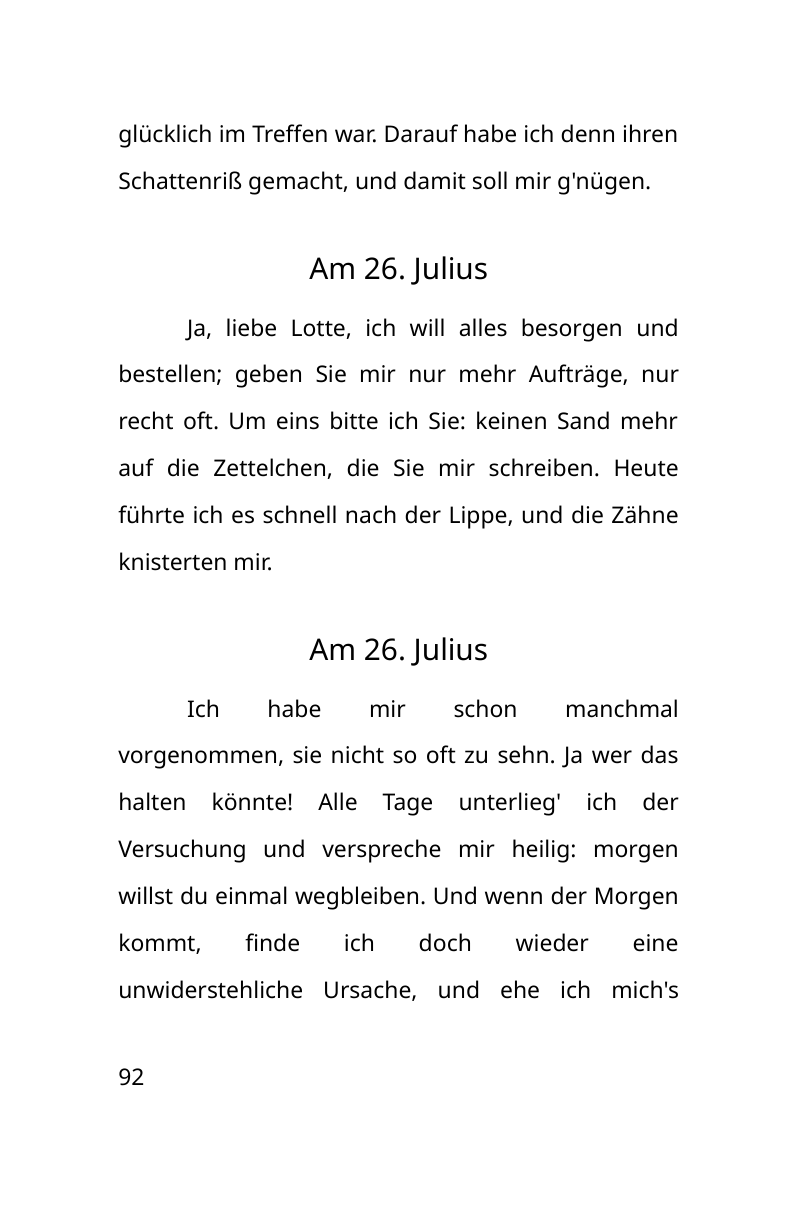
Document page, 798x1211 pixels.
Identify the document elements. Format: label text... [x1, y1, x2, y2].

subtitle Am 26. Julius [118, 628, 679, 669]
text glücklich im Treffen war. Darauf habe ich denn ihren Schattenriß gemacht, und damit soll mir g'nügen. [118, 118, 679, 196]
subtitle Am 26. Julius [118, 247, 679, 288]
text Ja, liebe Lotte, ich will alles besorgen und bestellen; geben Sie mir nur mehr Aufträge, nur recht oft. Um eins bitte ich Sie: keinen Sand mehr auf die Zettelchen, die Sie mir schreiben. Heute führte ich es schnell nach der Lippe, und die Zähne knisterten mir. [118, 312, 679, 577]
text Ich habe mir schon manchmal vorgenommen, sie nicht so oft zu sehn. Ja wer das halten könnte! Alle Tage unterlieg' ich der Versuchung und verspreche mir heilig: morgen willst du einmal wegbleiben. Und wenn der Morgen kommt, finde ich doch wieder eine unwiderstehliche Ursache, und ehe ich mich's [118, 692, 679, 1005]
